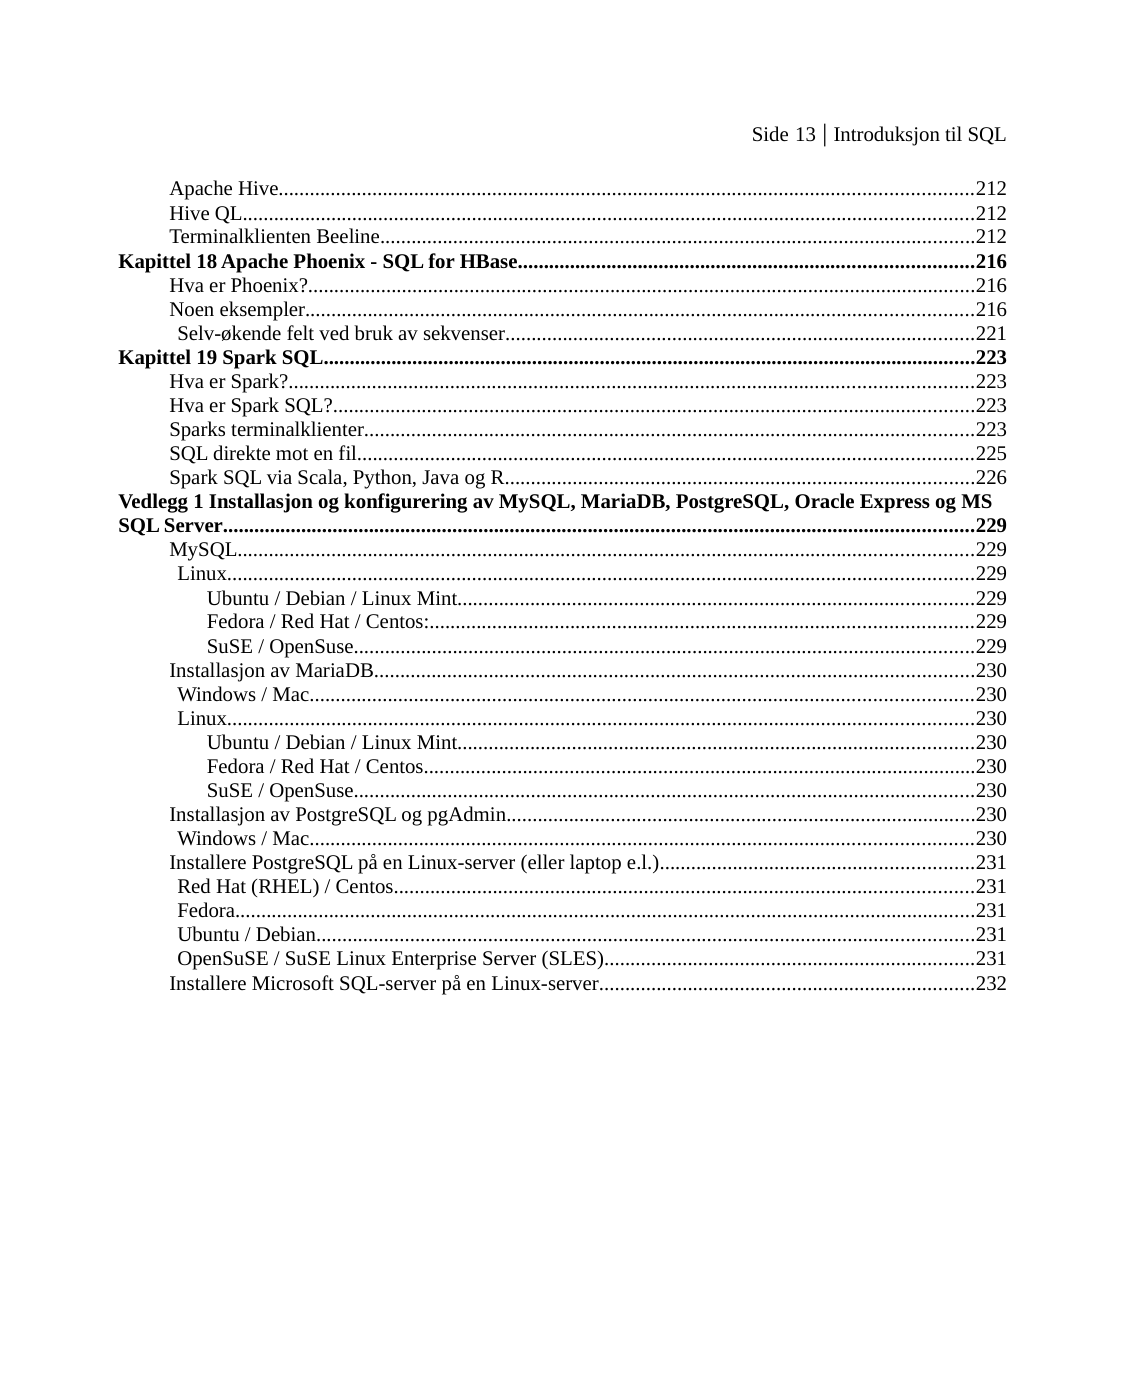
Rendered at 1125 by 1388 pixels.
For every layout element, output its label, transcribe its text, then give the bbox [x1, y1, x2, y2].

text  Apache Hive 212 [148, 176, 1007, 200]
text Fedora 231 [177, 898, 1007, 922]
text  Installasjon av MariaDB 230 [148, 658, 1007, 682]
text  Noen eksempler 216 [148, 297, 1007, 321]
text SuSE / OpenSuse 230 [207, 778, 1007, 802]
text  SQL direkte mot en fil 225 [148, 441, 1007, 465]
text Fedora / Red Hat / Centos: 229 [207, 609, 1007, 633]
text  Installere Microsoft SQL-server på en Linux-server 232 [148, 970, 1007, 994]
text Windows / Mac 230 [177, 826, 1007, 850]
text  Hva er Spark? 223 [148, 369, 1007, 393]
text  Hive QL 212 [148, 200, 1007, 224]
text OpenSuSE / SuSE Linux Enterprise Server (SLES) 231 [177, 946, 1007, 970]
text  MySQL 229 [148, 537, 1007, 561]
text  Installere PostgreSQL på en Linux-server (eller laptop e.l.) 231 [148, 850, 1007, 874]
text Fedora / Red Hat / Centos 230 [207, 754, 1007, 778]
text  Installasjon av PostgreSQL og pgAdmin 230 [148, 802, 1007, 826]
text Vedlegg 1 Installasjon og konfigurering av MySQL, MariaDB, PostgreSQL, Oracle Express og MS SQL Server 229 [118, 489, 1007, 537]
text Linux 229 [177, 561, 1007, 585]
text  Hva er Spark SQL? 223 [148, 393, 1007, 417]
text Kapittel 19 Spark SQL 223 [118, 345, 1007, 369]
text SuSE / OpenSuse 229 [207, 633, 1007, 658]
text Selv-økende felt ved bruk av sekvenser 221 [177, 321, 1007, 345]
text Ubuntu / Debian / Linux Mint 230 [207, 730, 1007, 754]
text Linux 230 [177, 706, 1007, 730]
text Ubuntu / Debian 231 [177, 922, 1007, 946]
text Ubuntu / Debian / Linux Mint 229 [207, 585, 1007, 609]
text  Terminalklienten Beeline 212 [148, 224, 1007, 248]
text Windows / Mac 230 [177, 682, 1007, 706]
text  Sparks terminalklienter 223 [148, 417, 1007, 441]
text  Hva er Phoenix? 216 [148, 273, 1007, 297]
text Kapittel 18 Apache Phoenix - SQL for HBase 216 [118, 248, 1007, 273]
text Red Hat (RHEL) / Centos 231 [177, 874, 1007, 898]
text  Spark SQL via Scala, Python, Java og R 226 [148, 465, 1007, 489]
